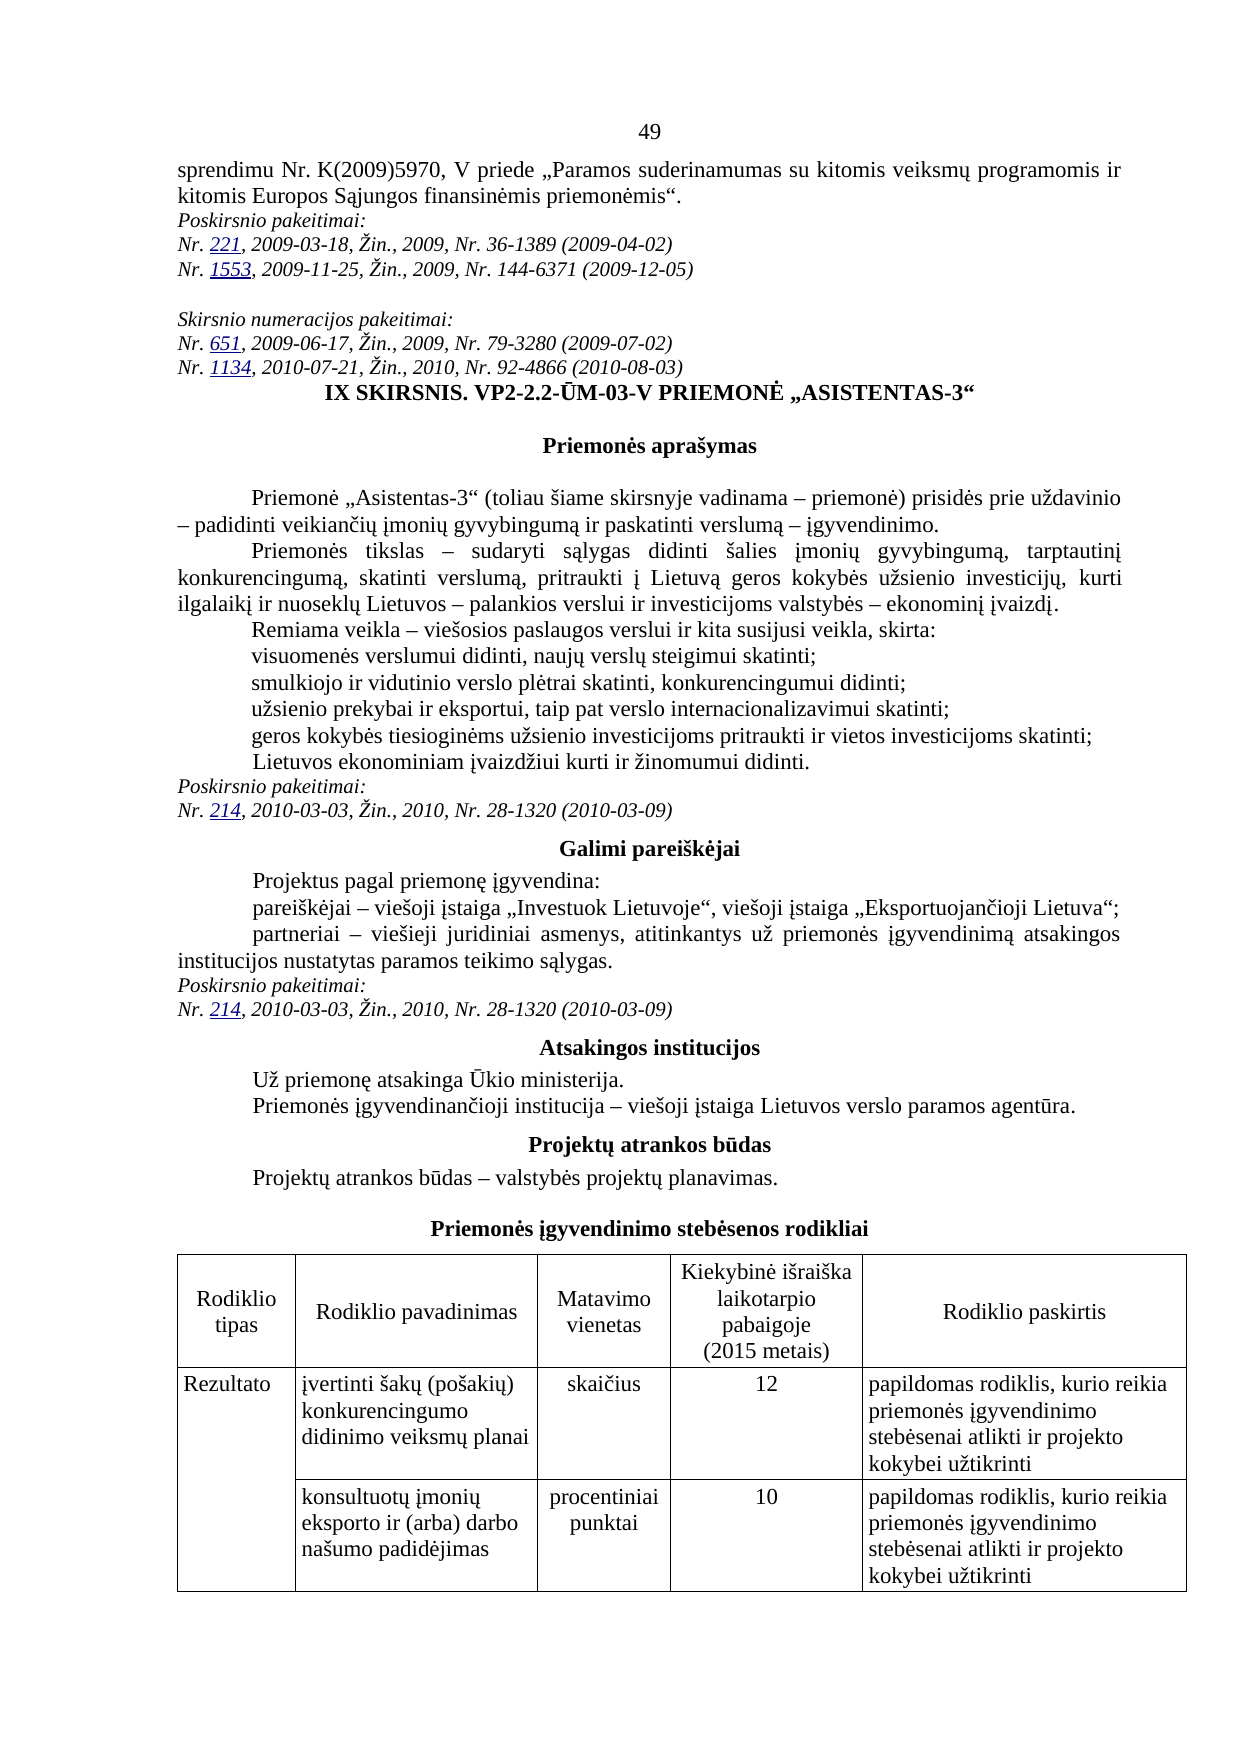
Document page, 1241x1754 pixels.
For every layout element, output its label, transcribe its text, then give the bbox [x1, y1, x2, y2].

text Poskirsnio pakeitimai: [177, 208, 1122, 232]
text Priemonės įgyvendinimo stebėsenos rodikliai [177, 1215, 1122, 1242]
text Už priemonę atsakinga Ūkio ministerija. [177, 1066, 1122, 1093]
text Nr. 214, 2010-03-03, Žin., 2010, Nr. 28-1320 (2010-03-09) [177, 997, 1122, 1021]
text Poskirsnio pakeitimai: [177, 973, 1122, 997]
table_cell papildomas rodiklis, kurio reikia priemonės įgyvendinimo stebėsenai atlikti ir projekto kokybei užtikrinti [863, 1368, 1186, 1479]
text Nr. 1553, 2009-11-25, Žin., 2009, Nr. 144-6371 (2009-12-05) [177, 256, 1122, 281]
text Priemonės įgyvendinančioji institucija – viešoji įstaiga Lietuvos verslo paramos agentūra. [177, 1093, 1122, 1119]
text Nr. 651, 2009-06-17, Žin., 2009, Nr. 79-3280 (2009-07-02) [177, 331, 1122, 355]
table_header Rodiklio pavadinimas [296, 1255, 537, 1367]
table_header Rodiklio paskirtis [863, 1255, 1186, 1367]
text Remiama veikla – viešosios paslaugos verslui ir kita susijusi veikla, skirta: [177, 616, 1122, 643]
table_cell 10 [671, 1480, 862, 1591]
text Skirsnio numeracijos pakeitimai: [177, 307, 1122, 331]
text Nr. 214, 2010-03-03, Žin., 2010, Nr. 28-1320 (2010-03-09) [177, 798, 1122, 822]
text Projektų atrankos būdas [177, 1131, 1122, 1158]
table_cell konsultuotų įmonių eksporto ir (arba) darbo našumo padidėjimas [296, 1480, 537, 1591]
text geros kokybės tiesioginėms užsienio investicijoms pritraukti ir vietos investicijoms skatinti; [177, 722, 1122, 748]
text Poskirsnio pakeitimai: [177, 774, 1122, 798]
table_cell skaičius [538, 1368, 670, 1479]
text Projektus pagal priemonę įgyvendina: [177, 868, 1122, 894]
table_header Kiekybinė išraiška laikotarpio pabaigoje (2015 metais) [671, 1255, 862, 1367]
table_header Rodiklio tipas [178, 1255, 295, 1367]
text Atsakingos institucijos [177, 1034, 1122, 1060]
subtitle IX SKIRSNIS. VP2-2.2-ŪM-03-V priemonė „ASISTENTAS-3“ [177, 379, 1122, 405]
text smulkiojo ir vidutinio verslo plėtrai skatinti, konkurencingumui didinti; [177, 669, 1122, 695]
text pareiškėjai – viešoji įstaiga „Investuok Lietuvoje“, viešoji įstaiga „Eksportuojančioji Lietuva“; [177, 894, 1122, 920]
table_cell įvertinti šakų (pošakių) konkurencingumo didinimo veiksmų planai [296, 1368, 537, 1479]
table_header Matavimo vienetas [538, 1255, 670, 1367]
text Priemonės tikslas – sudaryti sąlygas didinti šalies įmonių gyvybingumą, tarptautinį konkurencingumą, skatinti verslumą, pritraukti į Lietuvą geros kokybės užsienio investicijų, kurti ilgalaikį ir nuoseklų Lietuvos – palankios verslui ir investicijoms valstybės – ekonominį įvaizdį. [177, 537, 1122, 616]
text Priemonė „Asistentas-3“ (toliau šiame skirsnyje vadinama – priemonė) prisidės prie uždavinio – padidinti veikiančių įmonių gyvybingumą ir paskatinti verslumą – įgyvendinimo. [177, 484, 1122, 537]
text partneriai – viešieji juridiniai asmenys, atitinkantys už priemonės įgyvendinimą atsakingos institucijos nustatytas paramos teikimo sąlygas. [177, 920, 1122, 973]
text Priemonės aprašymas [177, 432, 1122, 458]
text Galimi pareiškėjai [177, 835, 1122, 861]
text sprendimu Nr. K(2009)5970, V priede „Paramos suderinamumas su kitomis veiksmų programomis ir kitomis Europos Sąjungos finansinėmis priemonėmis“. [177, 156, 1122, 208]
text užsienio prekybai ir eksportui, taip pat verslo internacionalizavimui skatinti; [177, 695, 1122, 722]
text visuomenės verslumui didinti, naujų verslų steigimui skatinti; [177, 643, 1122, 669]
text Nr. 221, 2009-03-18, Žin., 2009, Nr. 36-1389 (2009-04-02) [177, 232, 1122, 256]
table_cell [178, 1479, 295, 1591]
table_cell papildomas rodiklis, kurio reikia priemonės įgyvendinimo stebėsenai atlikti ir projekto kokybei užtikrinti [863, 1480, 1186, 1591]
table_cell Rezultato [178, 1368, 295, 1479]
table_cell procentiniai punktai [538, 1480, 670, 1591]
text Nr. 1134, 2010-07-21, Žin., 2010, Nr. 92-4866 (2010-08-03) [177, 355, 1122, 379]
table_cell 12 [671, 1368, 862, 1479]
text Lietuvos ekonominiam įvaizdžiui kurti ir žinomumui didinti. [177, 748, 1122, 774]
text Projektų atrankos būdas – valstybės projektų planavimas. [177, 1164, 1122, 1190]
